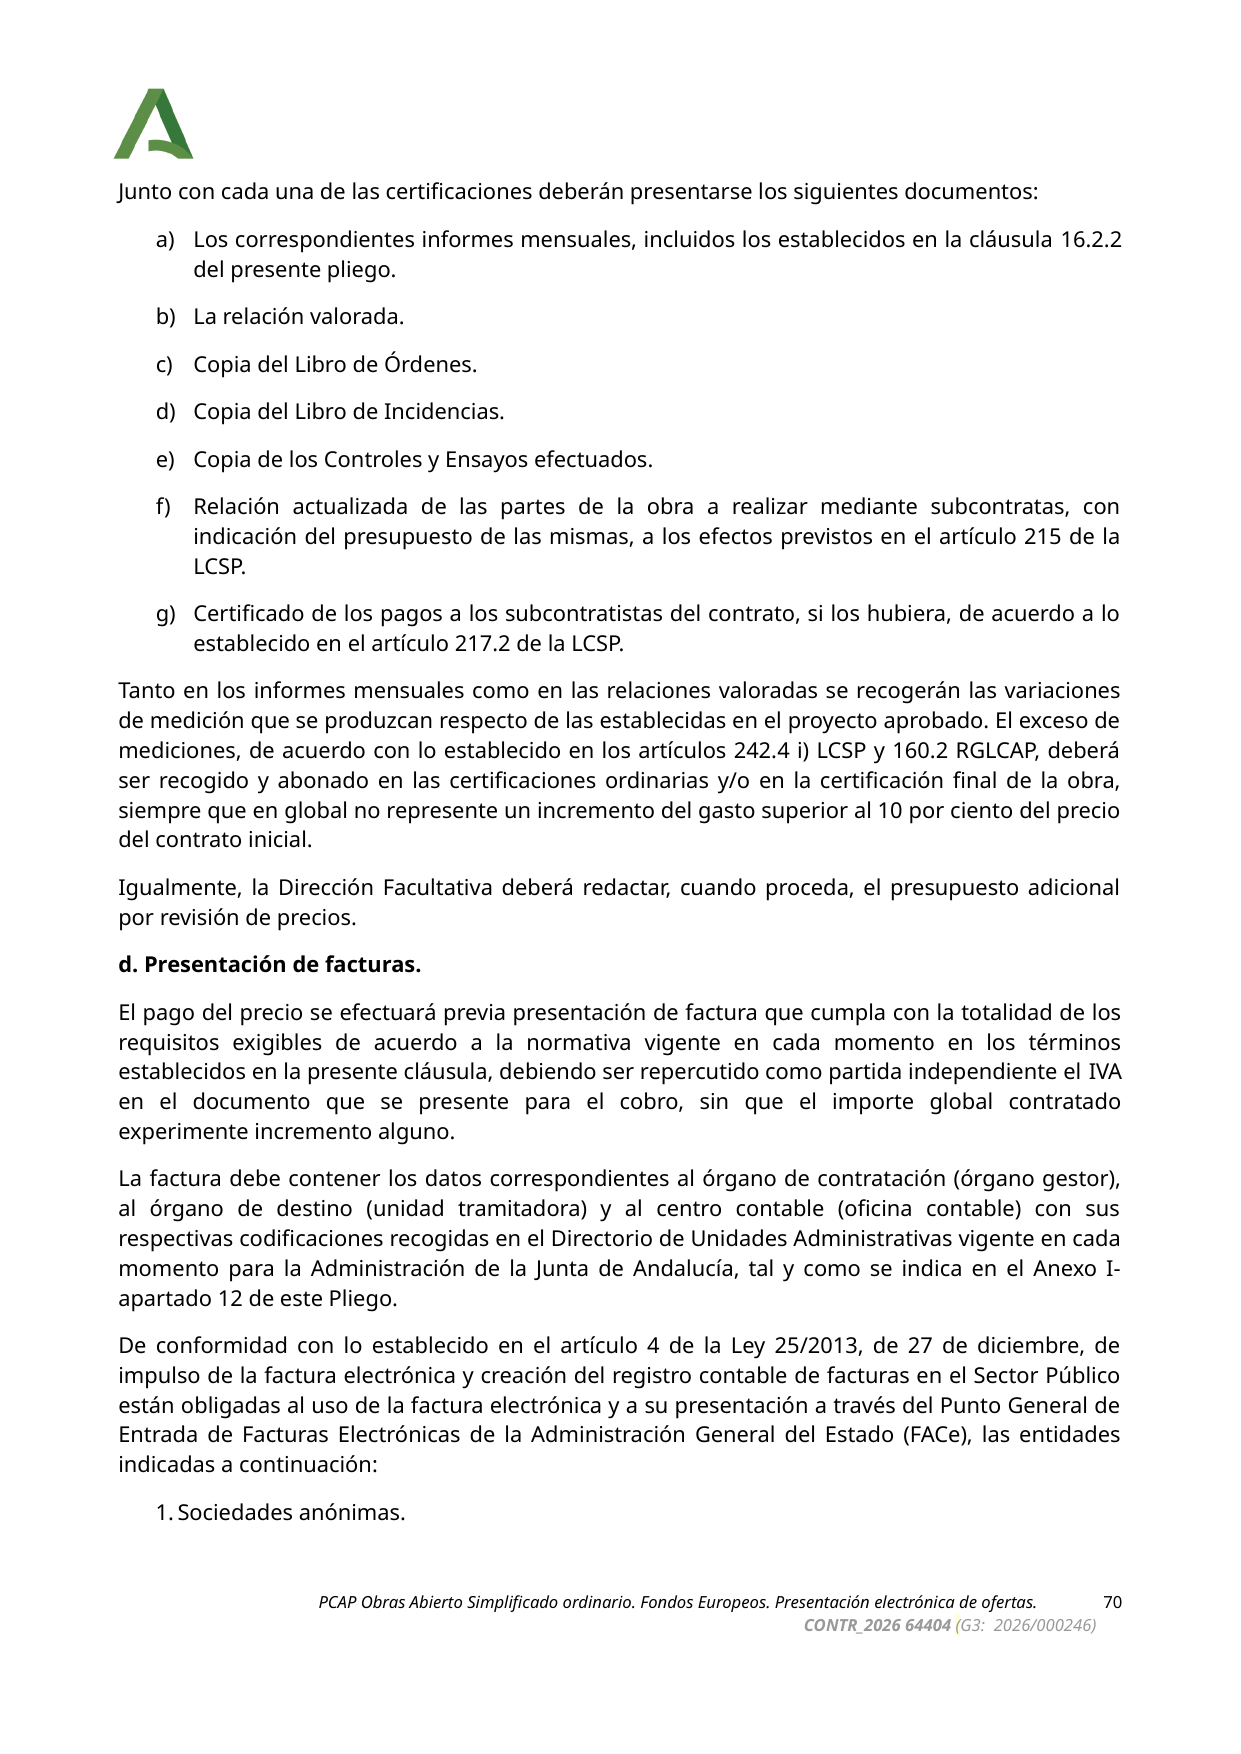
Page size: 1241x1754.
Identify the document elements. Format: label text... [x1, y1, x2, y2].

list Copia del Libro de Órdenes. [156, 349, 1122, 378]
text Tanto en los informes mensuales como en las relaciones valoradas se recogerán las variaciones de medición que se produzcan respecto de las establecidas en el proyecto aprobado. El exceso de mediciones, de acuerdo con lo establecido en los artículos 242.4 i) LCSP y 160.2 RGLCAP, deberá ser recogido y abonado en las certificaciones ordinarias y/o en la certificación final de la obra, siempre que en global no represente un incremento del gasto superior al 10 por ciento del precio del contrato inicial. [118, 676, 1122, 854]
list Sociedades anónimas. [155, 1497, 1122, 1527]
text Igualmente, la Dirección Facultativa deberá redactar, cuando proceda, el presupuesto adicional por revisión de precios. [118, 872, 1122, 932]
text El pago del precio se efectuará previa presentación de factura que cumpla con la totalidad de los requisitos exigibles de acuerdo a la normativa vigente en cada momento en los términos establecidos en la presente cláusula, debiendo ser repercutido como partida independiente el IVA en el documento que se presente para el cobro, sin que el importe global contratado experimente incremento alguno. [118, 997, 1122, 1146]
list Copia del Libro de Incidencias. [156, 396, 1122, 426]
list Copia de los Controles y Ensayos efectuados. [156, 444, 1122, 473]
text d. Presentación de facturas. [118, 949, 1122, 979]
list Relación actualizada de las partes de la obra a realizar mediante subcontratas, con indicación del presupuesto de las mismas, a los efectos previstos en el artículo 215 de la LCSP. [156, 491, 1122, 581]
text La factura debe contener los datos correspondientes al órgano de contratación (órgano gestor), al órgano de destino (unidad tramitadora) y al centro contable (oficina contable) con sus respectivas codificaciones recogidas en el Directorio de Unidades Administrativas vigente en cada momento para la Administración de la Junta de Andalucía, tal y como se indica en el Anexo I-apartado 12 de este Pliego. [118, 1163, 1122, 1312]
list La relación valorada. [156, 301, 1122, 331]
text De conformidad con lo establecido en el artículo 4 de la Ley 25/2013, de 27 de diciembre, de impulso de la factura electrónica y creación del registro contable de facturas en el Sector Público están obligadas al uso de la factura electrónica y a su presentación a través del Punto General de Entrada de Facturas Electrónicas de la Administración General del Estado (FACe), las entidades indicadas a continuación: [118, 1330, 1122, 1479]
list Certificado de los pagos a los subcontratistas del contrato, si los hubiera, de acuerdo a lo establecido en el artículo 217.2 de la LCSP. [156, 598, 1122, 658]
text Junto con cada una de las certificaciones deberán presentarse los siguientes documentos: [118, 176, 1122, 206]
list Los correspondientes informes mensuales, incluidos los establecidos en la cláusula 16.2.2 del presente pliego. [156, 224, 1122, 283]
picture [109, 84, 198, 163]
